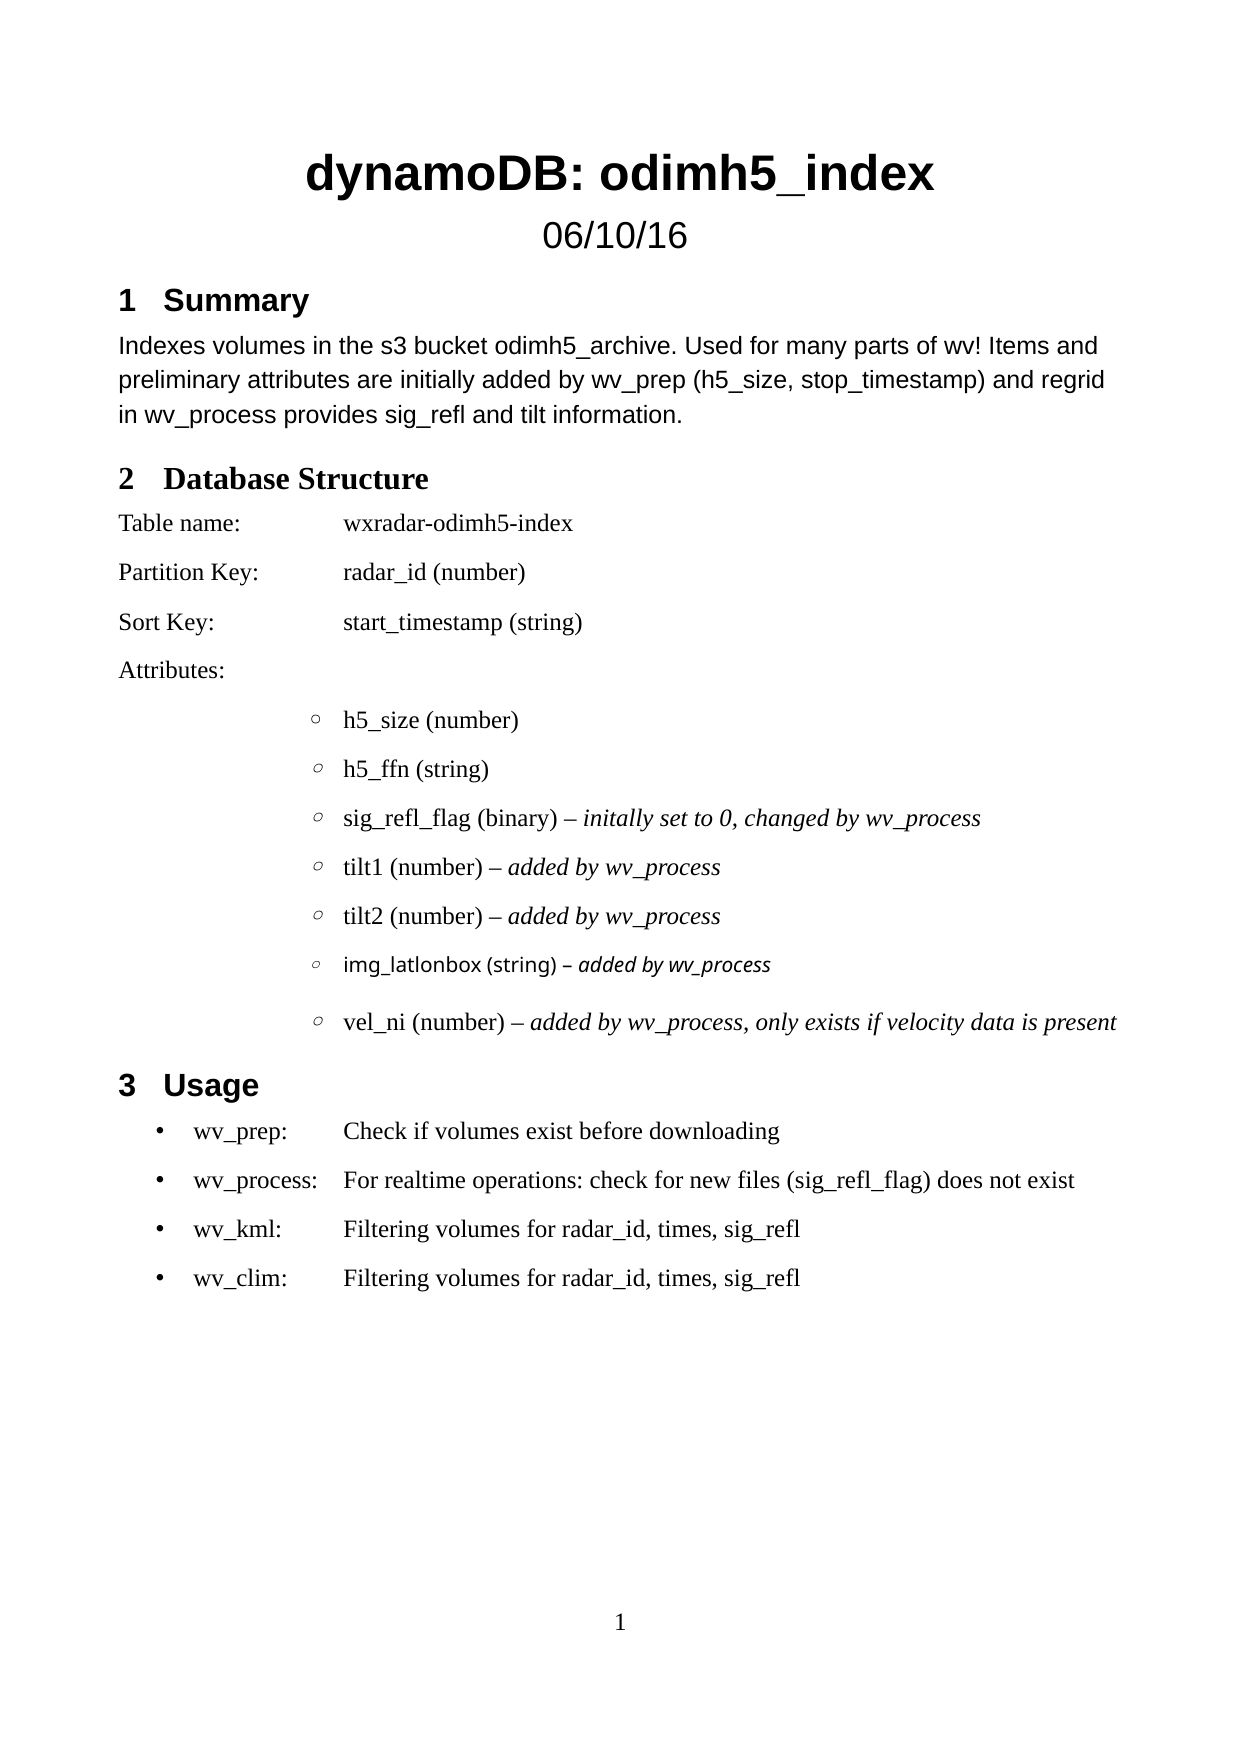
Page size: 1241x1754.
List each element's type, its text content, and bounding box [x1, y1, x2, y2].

subtitle Summary [118, 281, 1122, 318]
text Partition Key: radar_id (number) [118, 557, 1122, 586]
list vel_ni (number) – added by wv_process, only exists if velocity data is present [306, 1007, 1122, 1036]
list sig_refl_flag (binary) – initally set to 0, changed by wv_process [306, 803, 1122, 832]
list tilt1 (number) – added by wv_process [306, 852, 1122, 881]
text Indexes volumes in the s3 bucket odimh5_archive. Used for many parts of wv! Items and preliminary attributes are initially added by wv_prep (h5_size, stop_timestamp) and regrid in wv_process provides sig_refl and tilt information. [118, 331, 1122, 428]
list h5_size (number) [306, 705, 1122, 733]
subtitle Database Structure [118, 459, 1122, 496]
list wv_prep: Check if volumes exist before downloading [156, 1116, 1122, 1144]
text Attributes: [118, 656, 1122, 684]
list wv_kml: Filtering volumes for radar_id, times, sig_refl [156, 1214, 1122, 1243]
list img_latlonbox (string) – added by wv_process [306, 950, 1122, 978]
text Sort Key: start_timestamp (string) [118, 607, 1122, 635]
title dynamoDB: odimh5_index [118, 143, 1122, 201]
list tilt2 (number) – added by wv_process [306, 901, 1122, 930]
list wv_clim: Filtering volumes for radar_id, times, sig_refl [156, 1263, 1122, 1292]
list h5_ffn (string) [306, 754, 1122, 782]
subtitle Usage [118, 1066, 1122, 1103]
list wv_process: For realtime operations: check for new files (sig_refl_flag) does not exist [156, 1165, 1122, 1193]
text Table name: wxradar-odimh5-index [118, 508, 1122, 537]
subtitle 06/10/16 [118, 213, 1122, 256]
